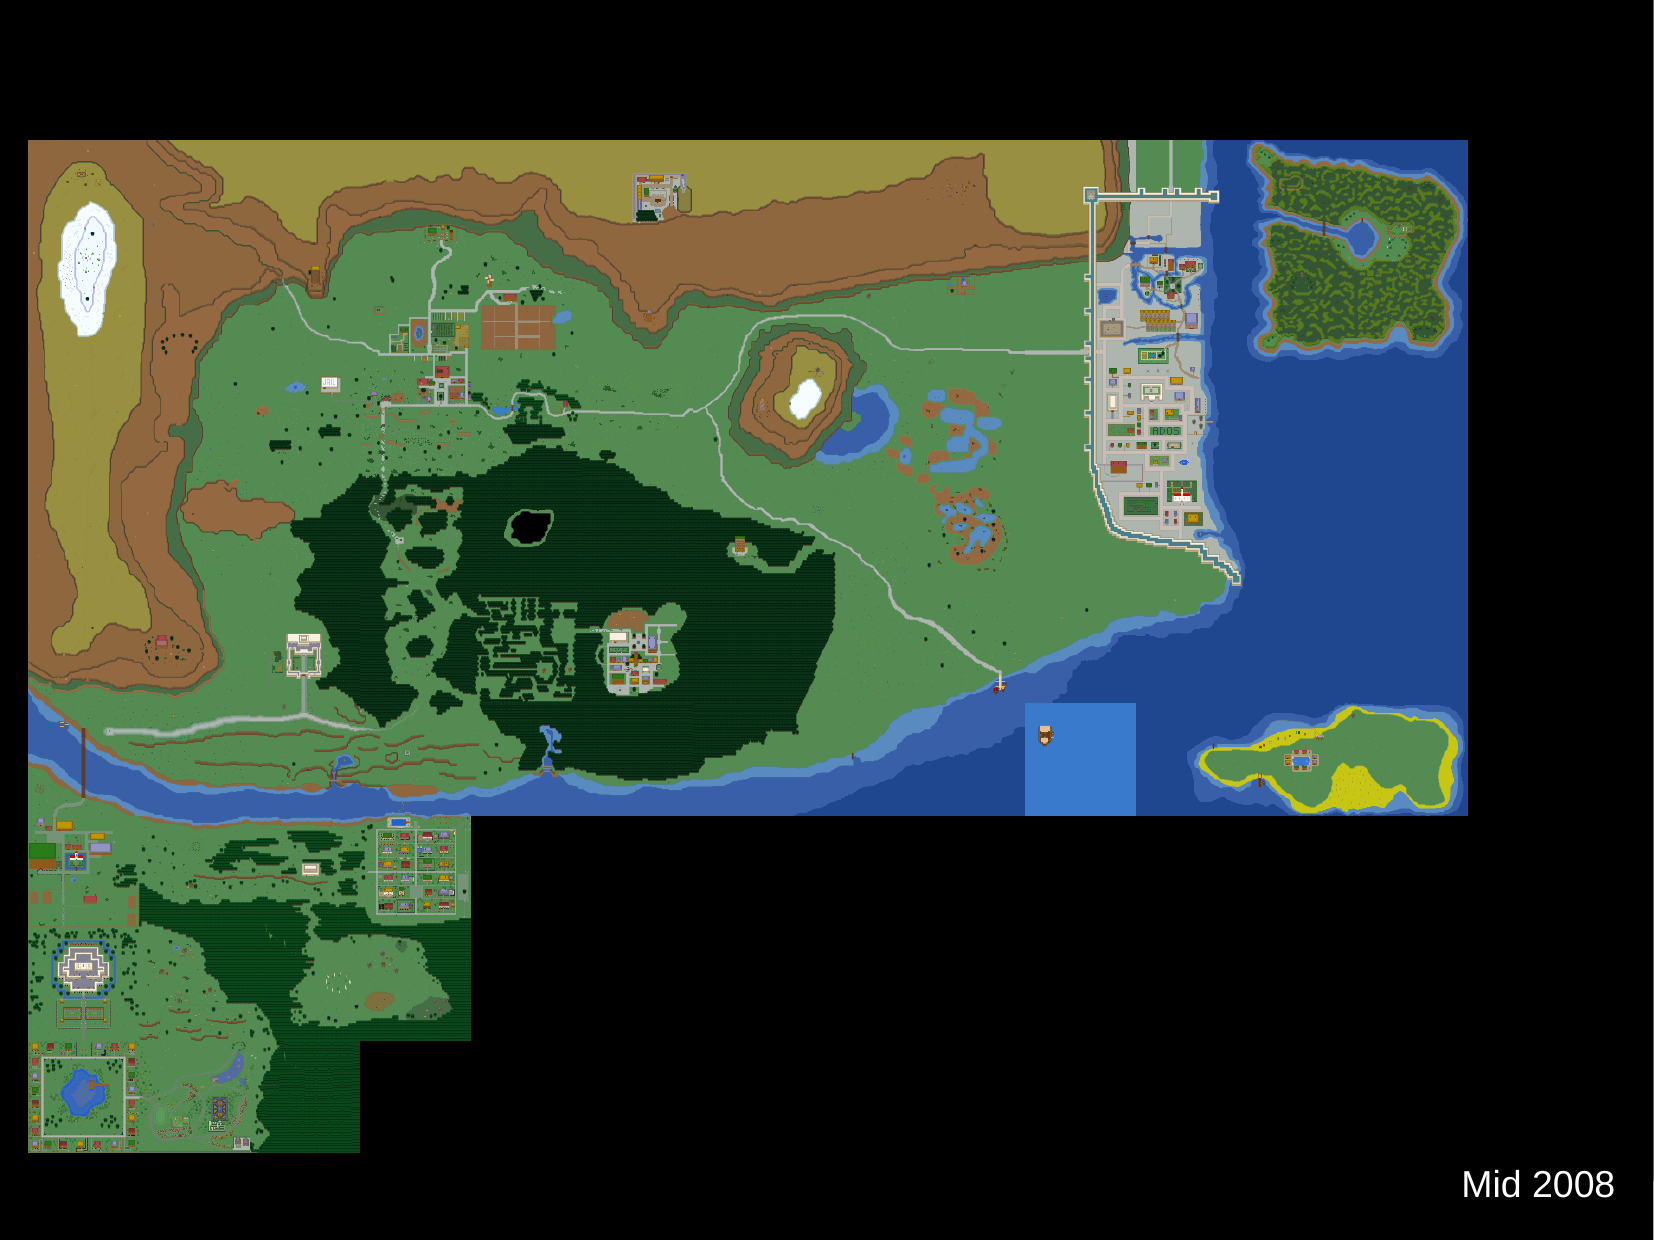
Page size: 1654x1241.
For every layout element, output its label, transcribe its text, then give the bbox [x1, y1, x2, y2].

picture [0, 0, 1654, 1181]
text_box Mid 2008 [1446, 1153, 1631, 1211]
